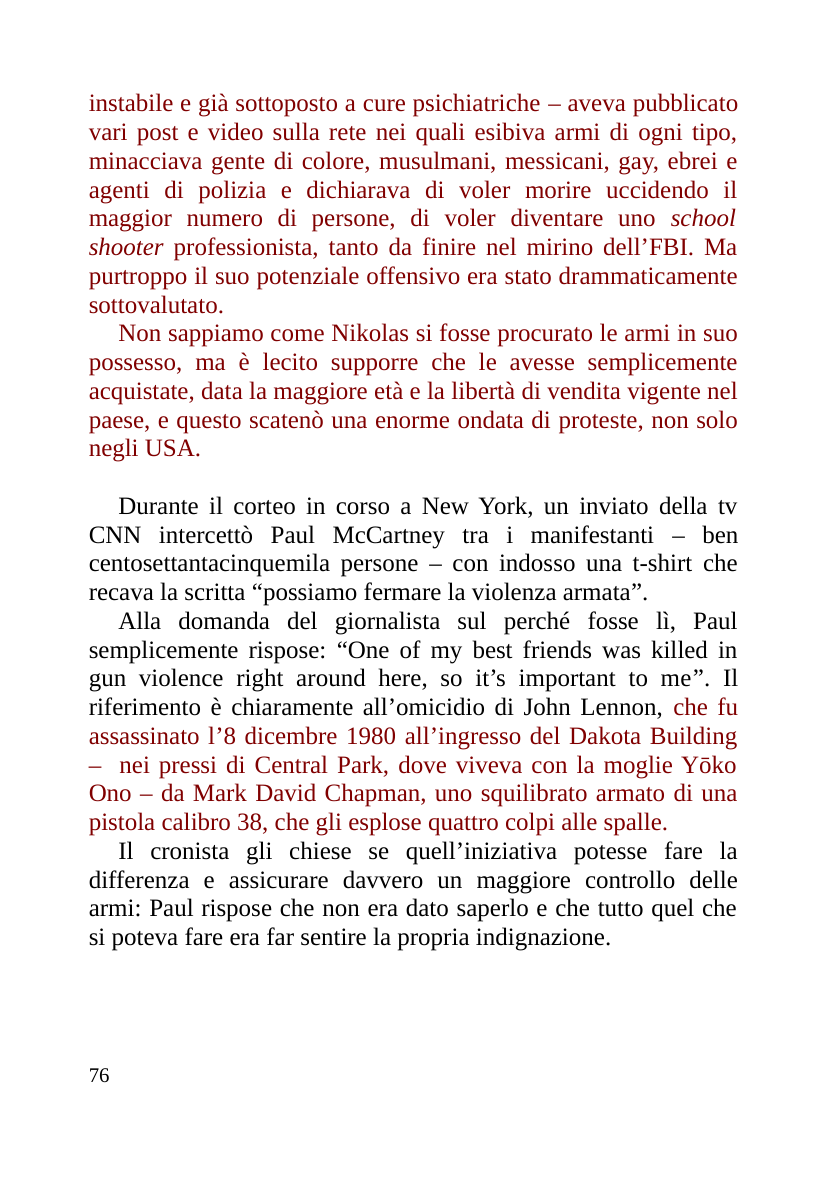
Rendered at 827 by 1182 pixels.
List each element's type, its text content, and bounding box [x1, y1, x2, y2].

text Durante il corteo in corso a New York, un inviato della tv CNN intercettò Paul McCartney tra i manifestanti – ben centosettantacinquemila persone – con indosso una t-shirt che recava la scritta “possiamo fermare la violenza armata”. [88, 491, 738, 606]
text Non sappiamo come Nikolas si fosse procurato le armi in suo possesso, ma è lecito supporre che le avesse semplicemente acquistate, data la maggiore età e la libertà di vendita vigente nel paese, e questo scatenò una enorme ondata di proteste, non solo negli USA. [88, 318, 738, 462]
text instabile e già sottoposto a cure psichiatriche – aveva pubblicato vari post e video sulla rete nei quali esibiva armi di ogni tipo, minacciava gente di colore, musulmani, messicani, gay, ebrei e agenti di polizia e dichiarava di voler morire uccidendo il maggior numero di persone, di voler diventare uno school shooter professionista, tanto da finire nel mirino dell’FBI. Ma purtroppo il suo potenziale offensivo era stato drammaticamente sottovalutato. [88, 88, 738, 318]
text Alla domanda del giornalista sul perché fosse lì, Paul semplicemente rispose: “One of my best friends was killed in gun violence right around here, so it’s important to me”. Il riferimento è chiaramente all’omicidio di John Lennon, che fu assassinato l’8 dicembre 1980 all’ingresso del Dakota Building – nei pressi di Central Park, dove viveva con la moglie Yōko Ono – da Mark David Chapman, uno squilibrato armato di una pistola calibro 38, che gli esplose quattro colpi alle spalle. [88, 606, 738, 836]
text Il cronista gli chiese se quell’iniziativa potesse fare la differenza e assicurare davvero un maggiore controllo delle armi: Paul rispose che non era dato saperlo e che tutto quel che si poteva fare era far sentire la propria indignazione. [88, 836, 738, 951]
